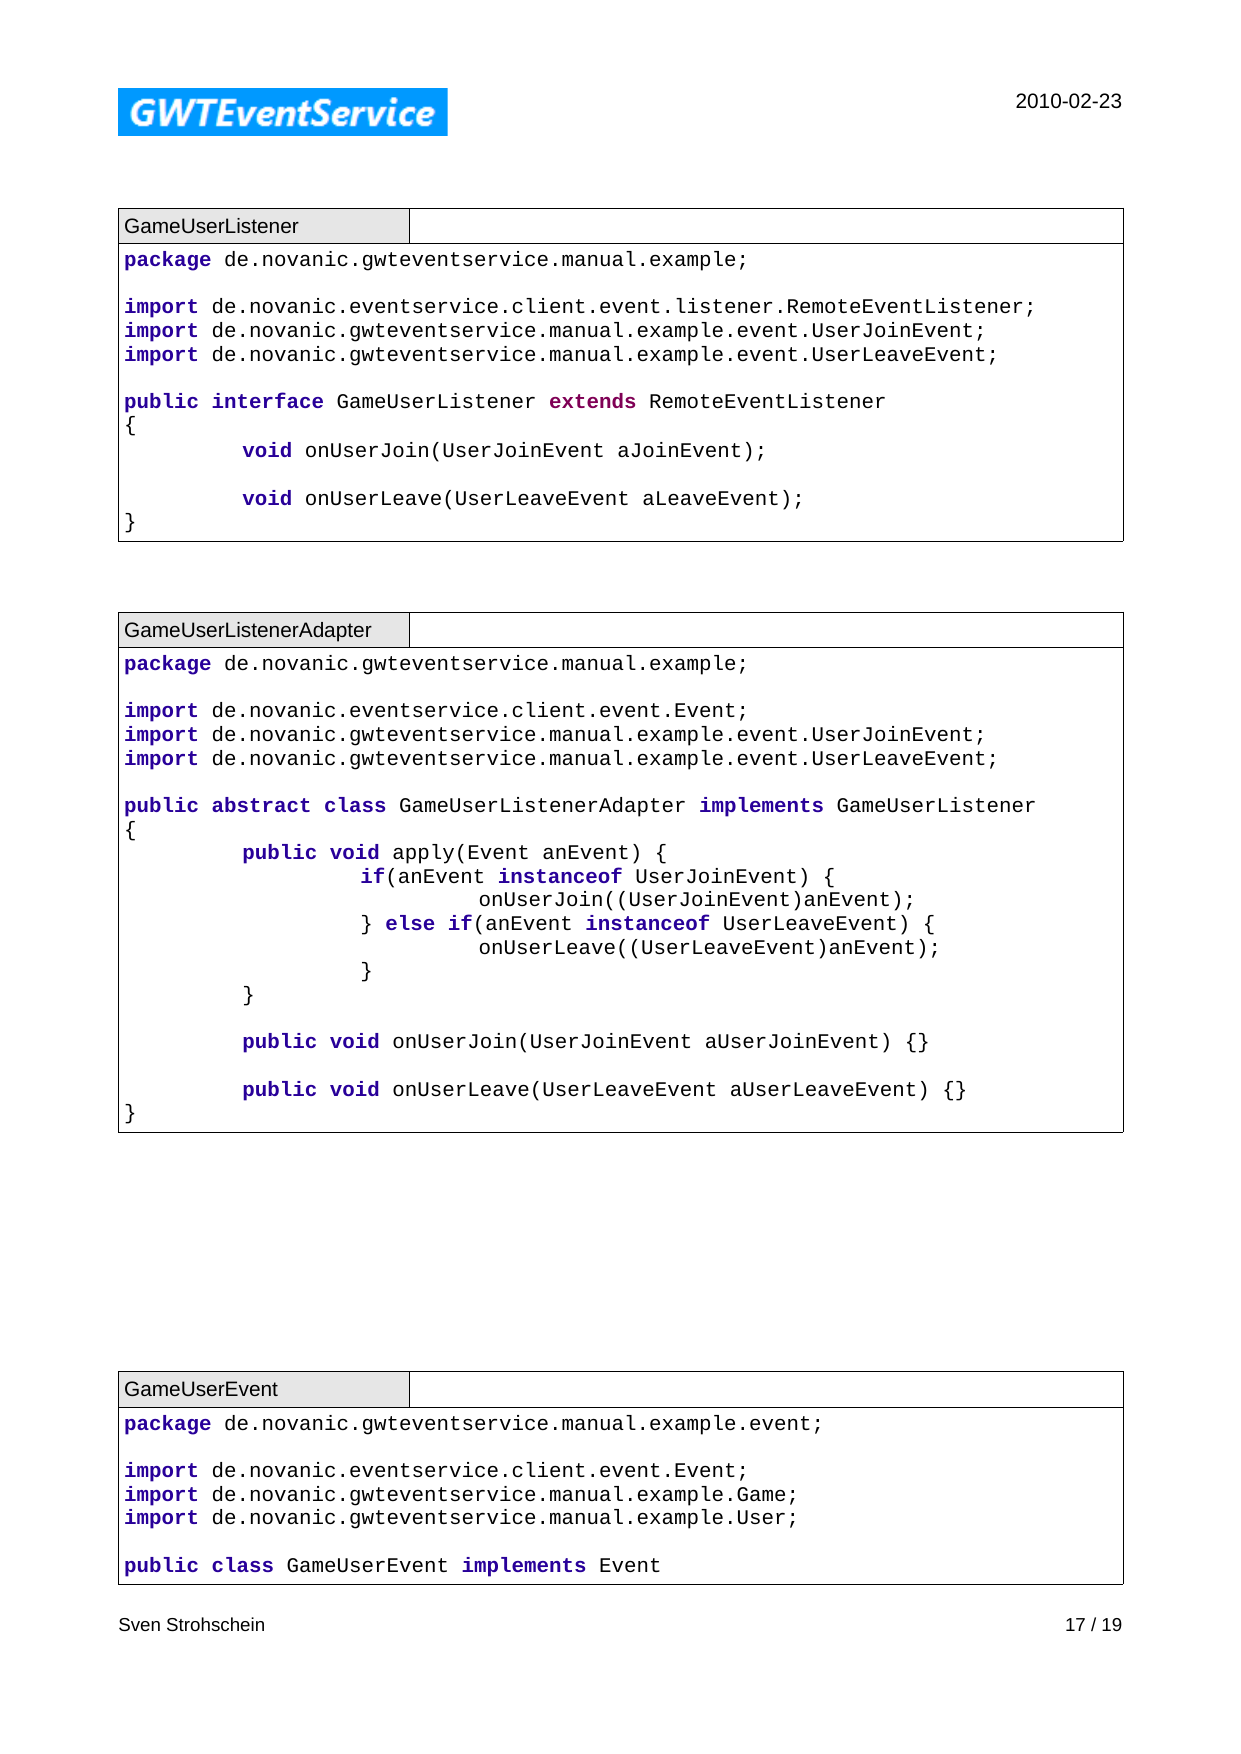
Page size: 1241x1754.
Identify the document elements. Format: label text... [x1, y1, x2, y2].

table_cell package de.novanic.gwteventservice.manual.example; import de.novanic.eventservice.client.event.listener.RemoteEventListener; import de.novanic.gwteventservice.manual.example.event.UserJoinEvent; import de.novanic.gwteventservice.manual.example.event.UserLeaveEvent; public interface GameUserListener extends RemoteEventListener { void onUserJoin(UserJoinEvent aJoinEvent); void onUserLeave(UserLeaveEvent aLeaveEvent); } [119, 244, 1123, 541]
table_header [410, 1372, 1123, 1407]
table_header [410, 209, 1123, 243]
table_header GameUserListener [119, 209, 409, 243]
picture [118, 88, 448, 136]
table_header GameUserListenerAdapter [119, 613, 409, 647]
table_cell package de.novanic.gwteventservice.manual.example; import de.novanic.eventservice.client.event.Event; import de.novanic.gwteventservice.manual.example.event.UserJoinEvent; import de.novanic.gwteventservice.manual.example.event.UserLeaveEvent; public abstract class GameUserListenerAdapter implements GameUserListener { public void apply(Event anEvent) { if(anEvent instanceof UserJoinEvent) { onUserJoin((UserJoinEvent)anEvent); } else if(anEvent instanceof UserLeaveEvent) { onUserLeave((UserLeaveEvent)anEvent); } } public void onUserJoin(UserJoinEvent aUserJoinEvent) {} public void onUserLeave(UserLeaveEvent aUserLeaveEvent) {} } [119, 648, 1123, 1132]
table_cell package de.novanic.gwteventservice.manual.example.event; import de.novanic.eventservice.client.event.Event; import de.novanic.gwteventservice.manual.example.Game; import de.novanic.gwteventservice.manual.example.User; public class GameUserEvent implements Event [119, 1408, 1123, 1584]
table_header [410, 613, 1123, 647]
table_header GameUserEvent [119, 1372, 409, 1407]
